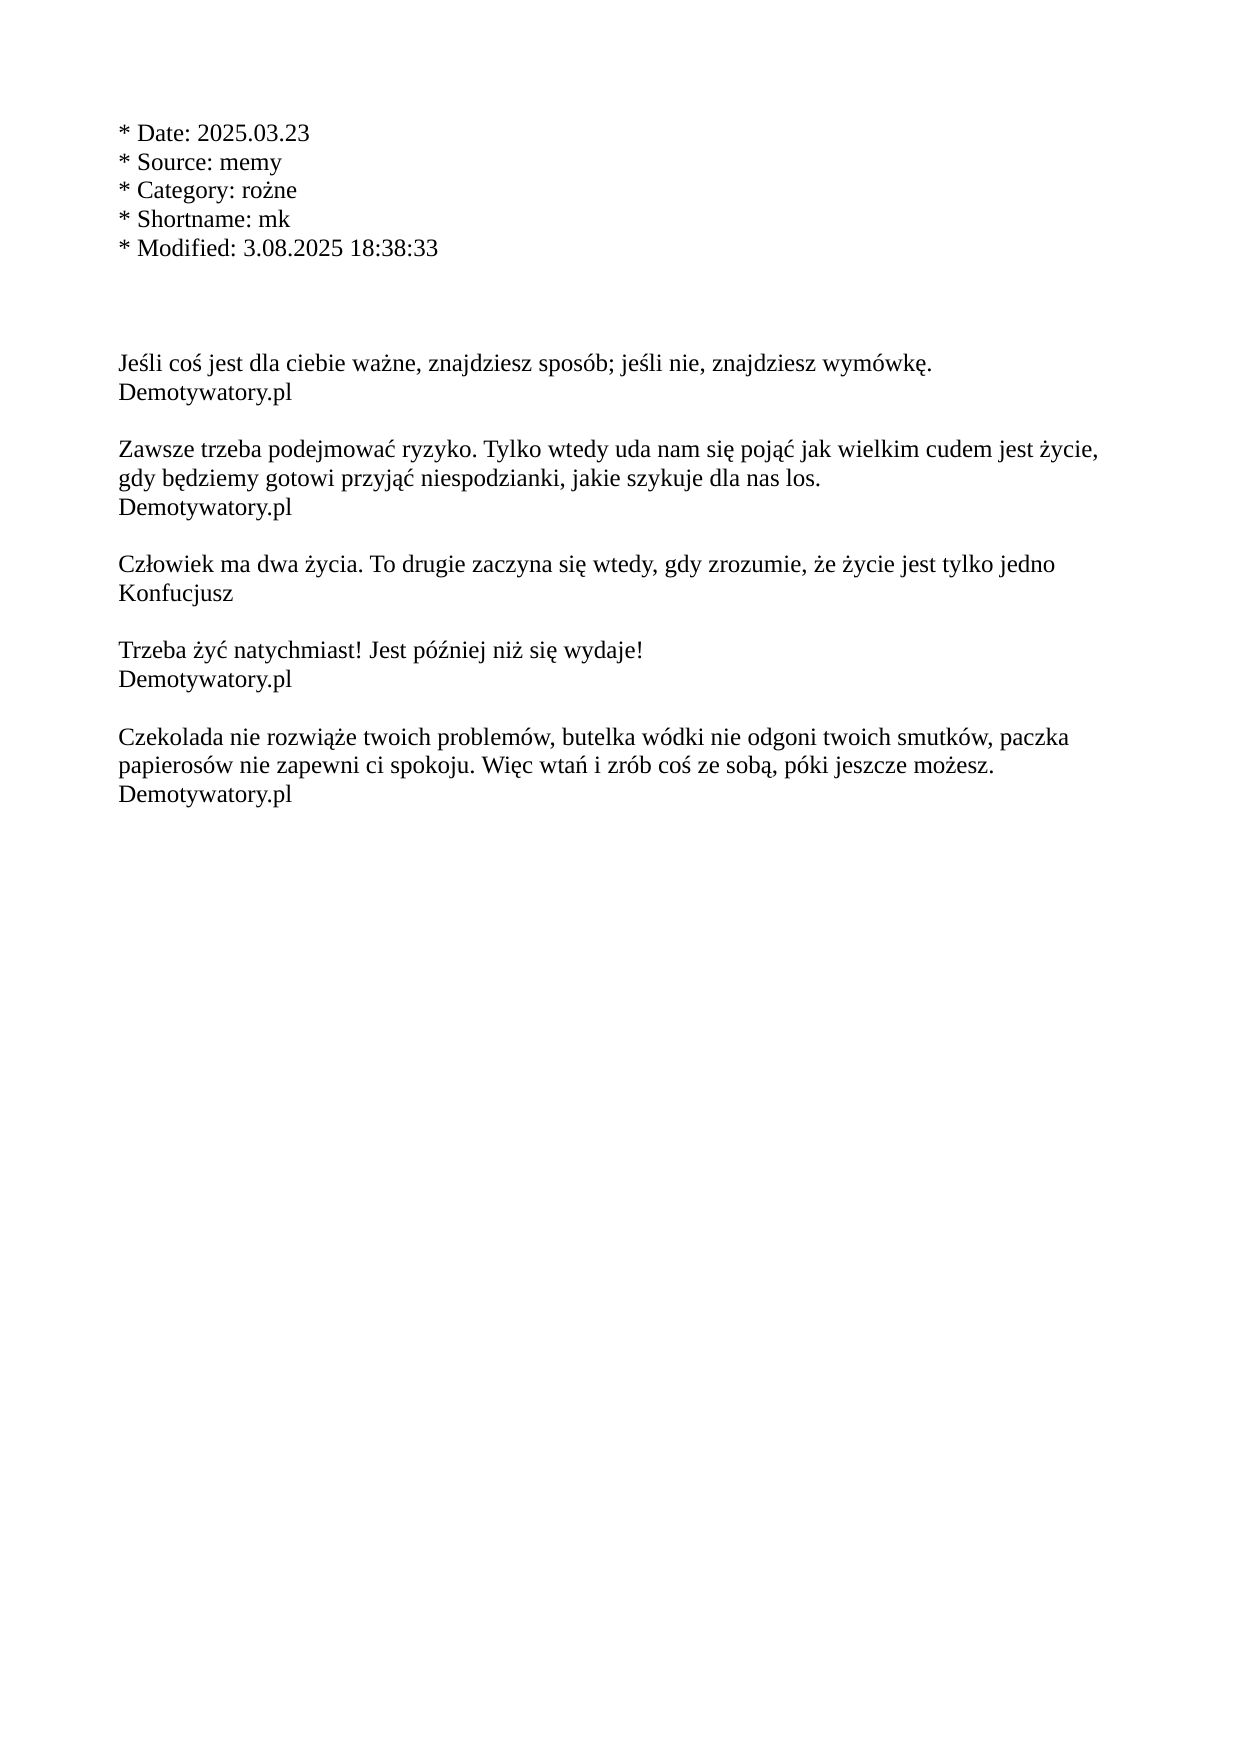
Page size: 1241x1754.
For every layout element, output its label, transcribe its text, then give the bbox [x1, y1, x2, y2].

text * Category: rożne [118, 176, 1122, 204]
text Człowiek ma dwa życia. To drugie zaczyna się wtedy, gdy zrozumie, że życie jest tylko jedno [118, 549, 1122, 578]
text * Source: memy [118, 147, 1122, 176]
text * Modified: 3.08.2025 18:38:33 [118, 233, 1122, 262]
text Demotywatory.pl [118, 779, 1122, 808]
text Demotywatory.pl [118, 664, 1122, 693]
text Zawsze trzeba podejmować ryzyko. Tylko wtedy uda nam się pojąć jak wielkim cudem jest życie, gdy będziemy gotowi przyjąć niespodzianki, jakie szykuje dla nas los. [118, 434, 1122, 492]
text Demotywatory.pl [118, 377, 1122, 406]
text Trzeba żyć natychmiast! Jest później niż się wydaje! [118, 636, 1122, 664]
text * Shortname: mk [118, 204, 1122, 233]
text * Date: 2025.03.23 [118, 118, 1122, 147]
text Jeśli coś jest dla ciebie ważne, znajdziesz sposób; jeśli nie, znajdziesz wymówkę. [118, 348, 1122, 377]
text Konfucjusz [118, 578, 1122, 607]
text Czekolada nie rozwiąże twoich problemów, butelka wódki nie odgoni twoich smutków, paczka papierosów nie zapewni ci spokoju. Więc wtań i zrób coś ze sobą, póki jeszcze możesz. [118, 722, 1122, 779]
text Demotywatory.pl [118, 492, 1122, 521]
